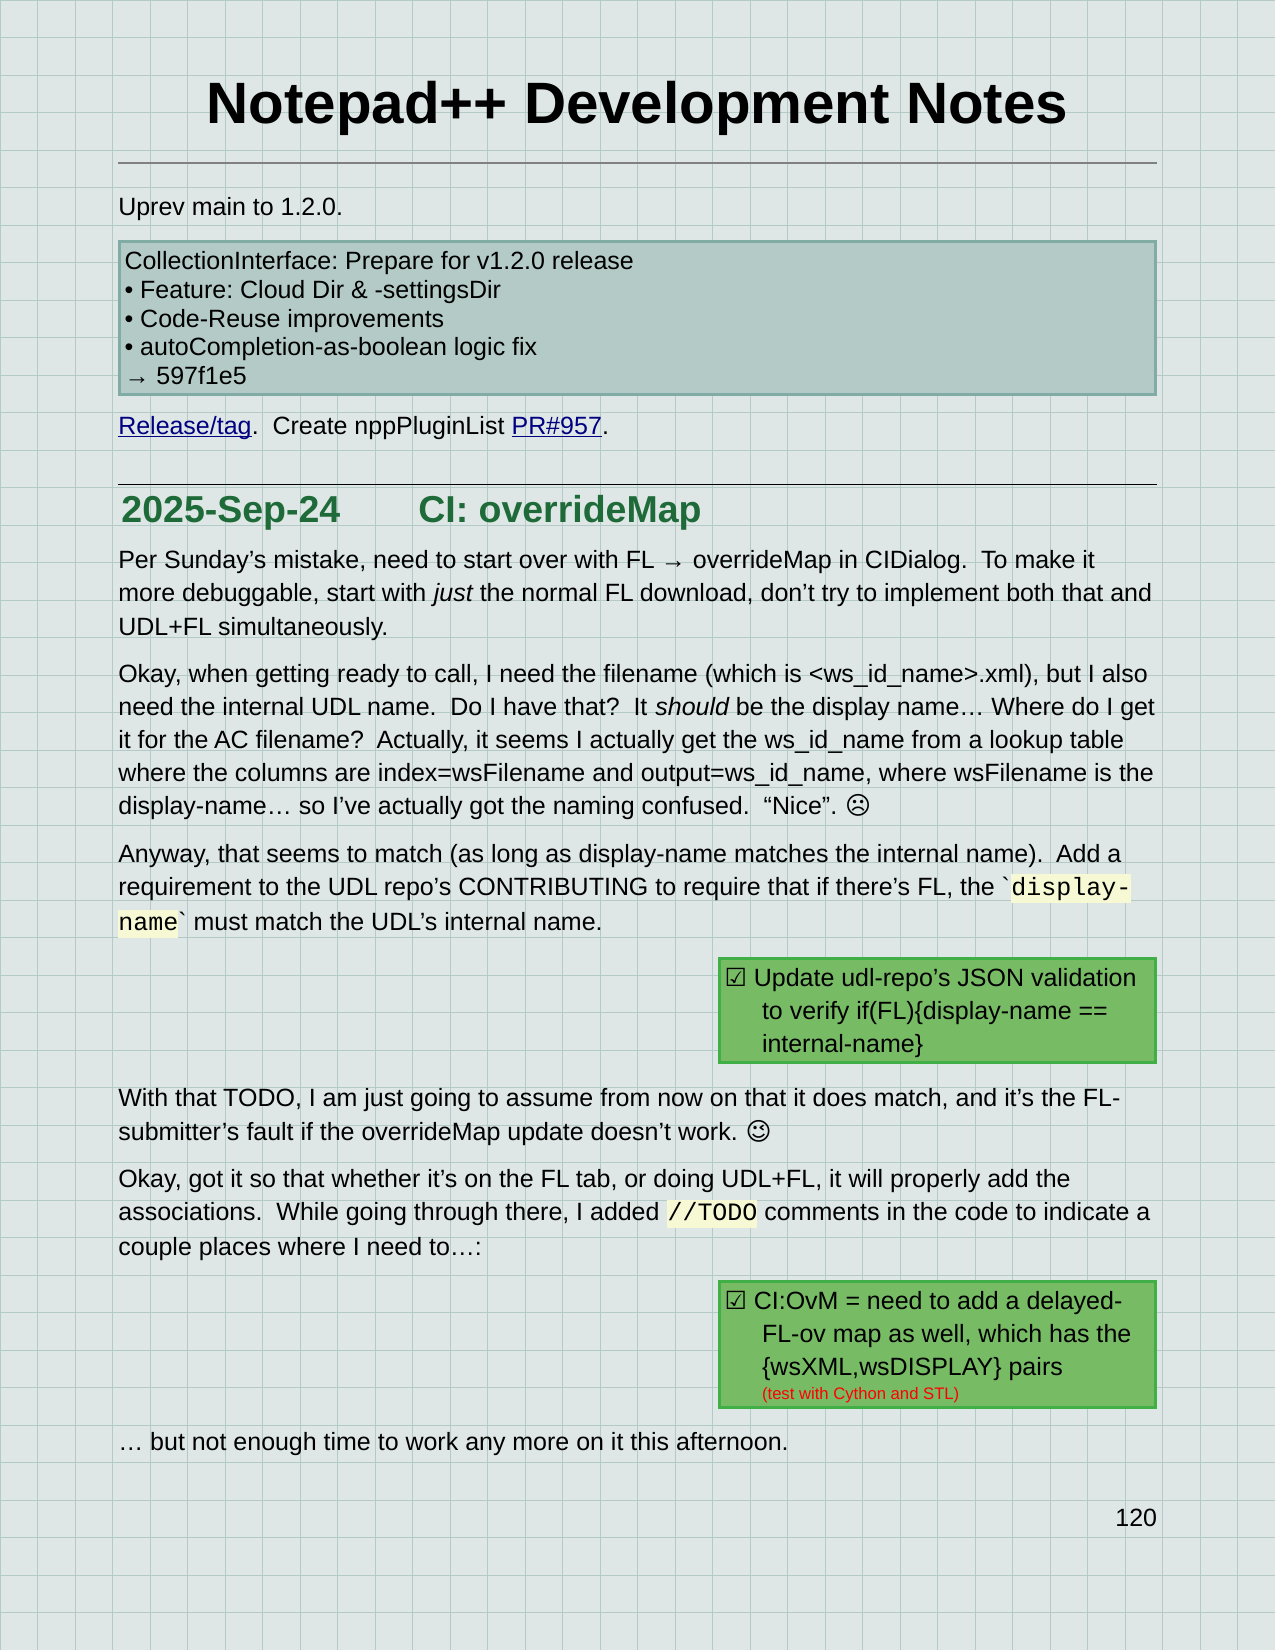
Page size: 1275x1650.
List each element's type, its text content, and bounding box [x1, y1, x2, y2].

text ☑ CI:OvM = need to add a delayed-FL-ov map as well, which has the {wsXML,wsDISPLAY} pairs (test with Cython and STL) [721, 1283, 1154, 1406]
text … but not enough time to work any more on it this afternoon. [118, 1427, 1157, 1456]
text → 597f1e5 [121, 355, 1154, 393]
text • Code-Reuse improvements [121, 297, 1154, 326]
text ☑ Update udl-repo’s JSON validation to verify if(FL){display-name == internal-name} [721, 960, 1154, 1061]
subtitle 2025-Sep-24 CI: overrideMap [118, 485, 1157, 533]
text CollectionInterface: Prepare for v1.2.0 release [121, 243, 1154, 269]
text • autoCompletion-as-boolean logic fix [121, 326, 1154, 355]
text Release/tag. Create nppPluginList PR#957. [118, 411, 1157, 440]
text Uprev main to 1.2.0. [118, 192, 1157, 221]
text Per Sunday’s mistake, need to start over with FL → overrideMap in CIDialog. To make it more debuggable, start with just the normal FL download, don’t try to implement both that and UDL+FL simultaneously. [118, 545, 1157, 640]
text Okay, when getting ready to call, I need the filename (which is <ws_id_name>.xml), but I also need the internal UDL name. Do I have that? It should be the display name… Where do I get it for the AC filename? Actually, it seems I actually get the ws_id_name from a lookup table where the columns are index=wsFilename and output=ws_id_name, where wsFilename is the display-name… so I’ve actually got the naming confused. “Nice”. ☹ [118, 659, 1157, 820]
text Okay, got it so that whether it’s on the FL tab, or doing UDL+FL, it will properly add the associations. While going through there, I added //TODO comments in the code to indicate a couple places where I need to…: [118, 1164, 1157, 1261]
text Anyway, that seems to match (as long as display-name matches the internal name). Add a requirement to the UDL repo’s CONTRIBUTING to require that if there’s FL, the `display-name` must match the UDL’s internal name. [118, 839, 1157, 938]
text • Feature: Cloud Dir & -settingsDir [121, 269, 1154, 297]
text With that TODO, I am just going to assume from now on that it does match, and it’s the FL-submitter’s fault if the overrideMap update doesn’t work. 😉 [118, 1083, 1157, 1145]
